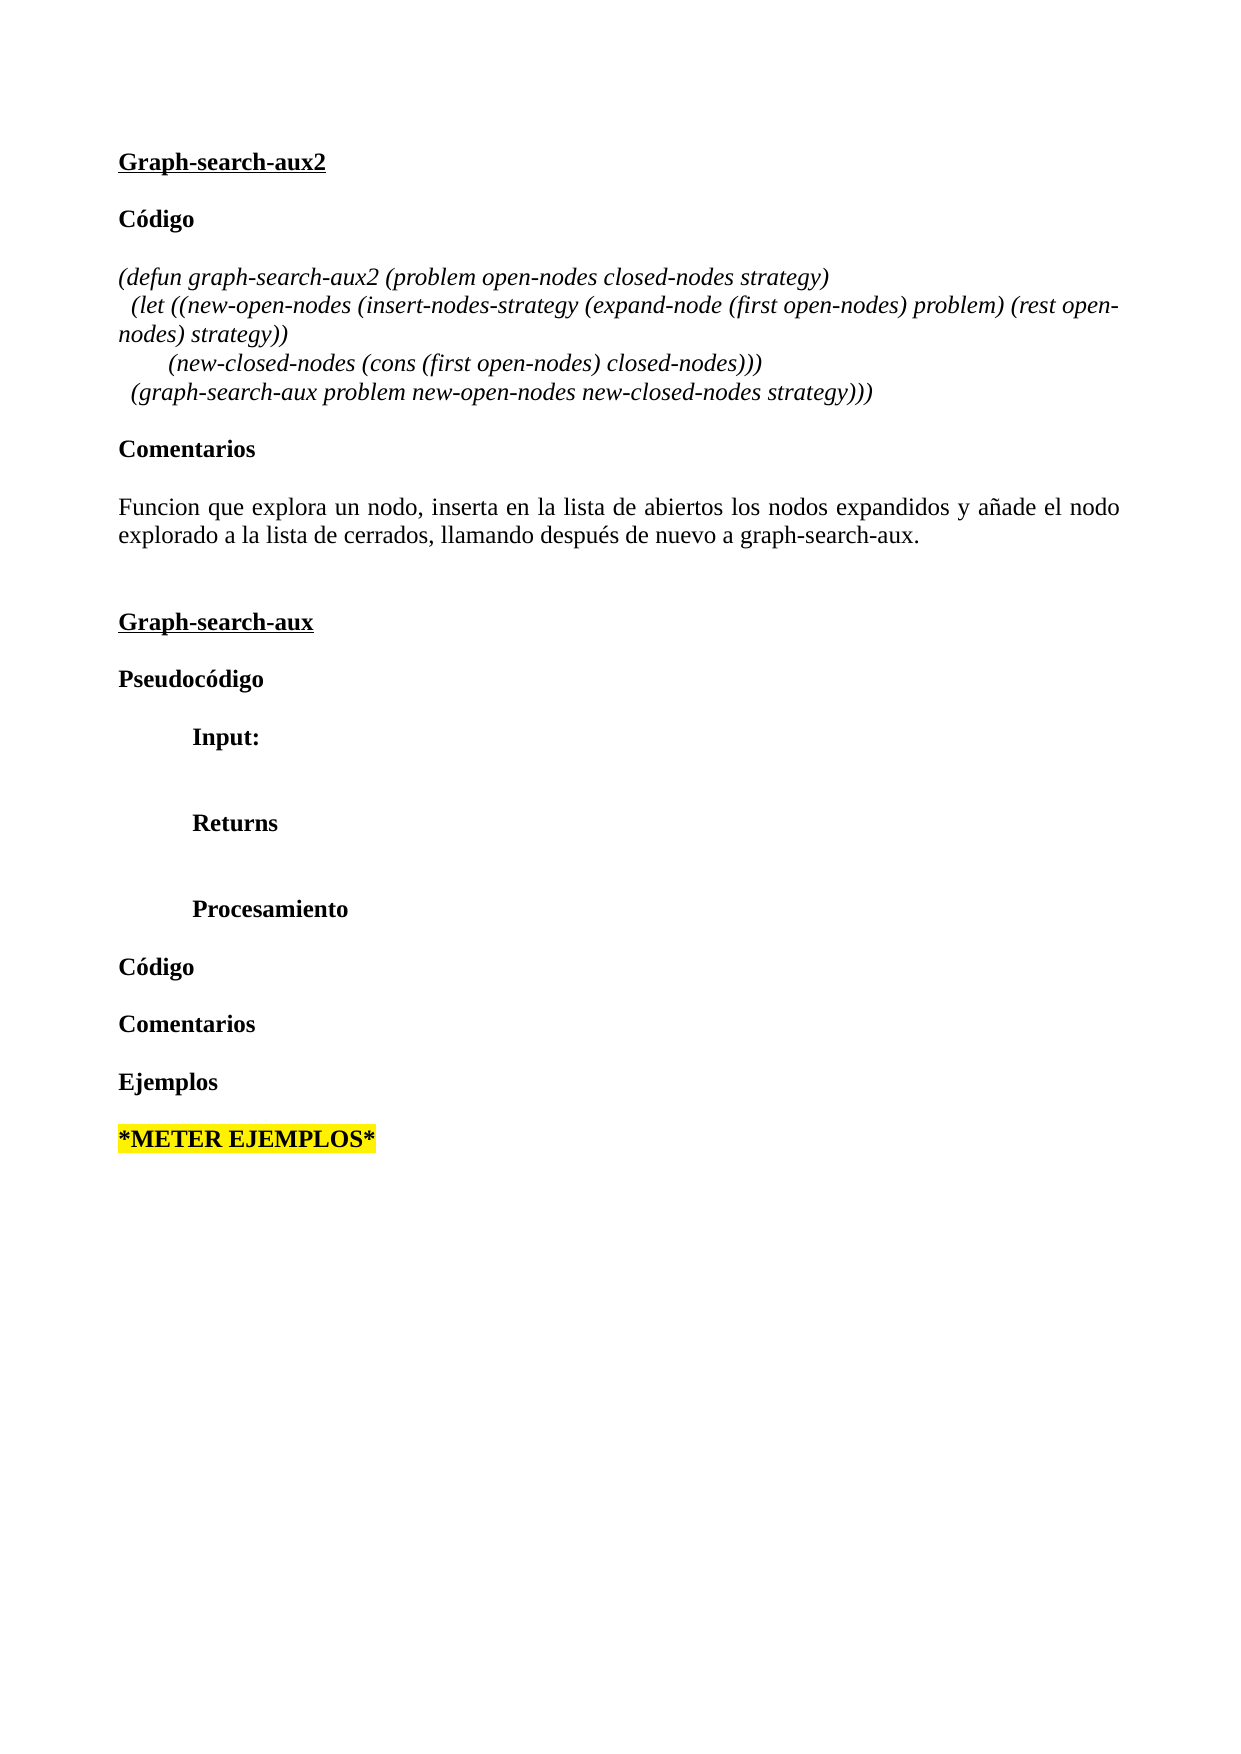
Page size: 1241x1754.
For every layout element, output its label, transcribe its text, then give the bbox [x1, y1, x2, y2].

text Procesamiento [118, 894, 1122, 923]
text *METER EJEMPLOS* [118, 1124, 1122, 1153]
text Código [118, 204, 1122, 233]
text Graph-search-aux2 [118, 147, 1122, 176]
text Comentarios [118, 434, 1122, 463]
text Ejemplos [118, 1067, 1122, 1096]
text Input: [118, 722, 1122, 751]
text (let ((new-open-nodes (insert-nodes-strategy (expand-node (first open-nodes) problem) (rest open-nodes) strategy)) [118, 291, 1122, 348]
text Graph-search-aux [118, 607, 1122, 636]
text (graph-search-aux problem new-open-nodes new-closed-nodes strategy))) [118, 377, 1122, 406]
text Código [118, 952, 1122, 981]
text Comentarios [118, 1009, 1122, 1038]
text Funcion que explora un nodo, inserta en la lista de abiertos los nodos expandidos y añade el nodo explorado a la lista de cerrados, llamando después de nuevo a graph-search-aux. [118, 492, 1122, 549]
text (new-closed-nodes (cons (first open-nodes) closed-nodes))) [118, 348, 1122, 377]
text Pseudocódigo [118, 664, 1122, 693]
text Returns [118, 808, 1122, 837]
text (defun graph-search-aux2 (problem open-nodes closed-nodes strategy) [118, 262, 1122, 291]
